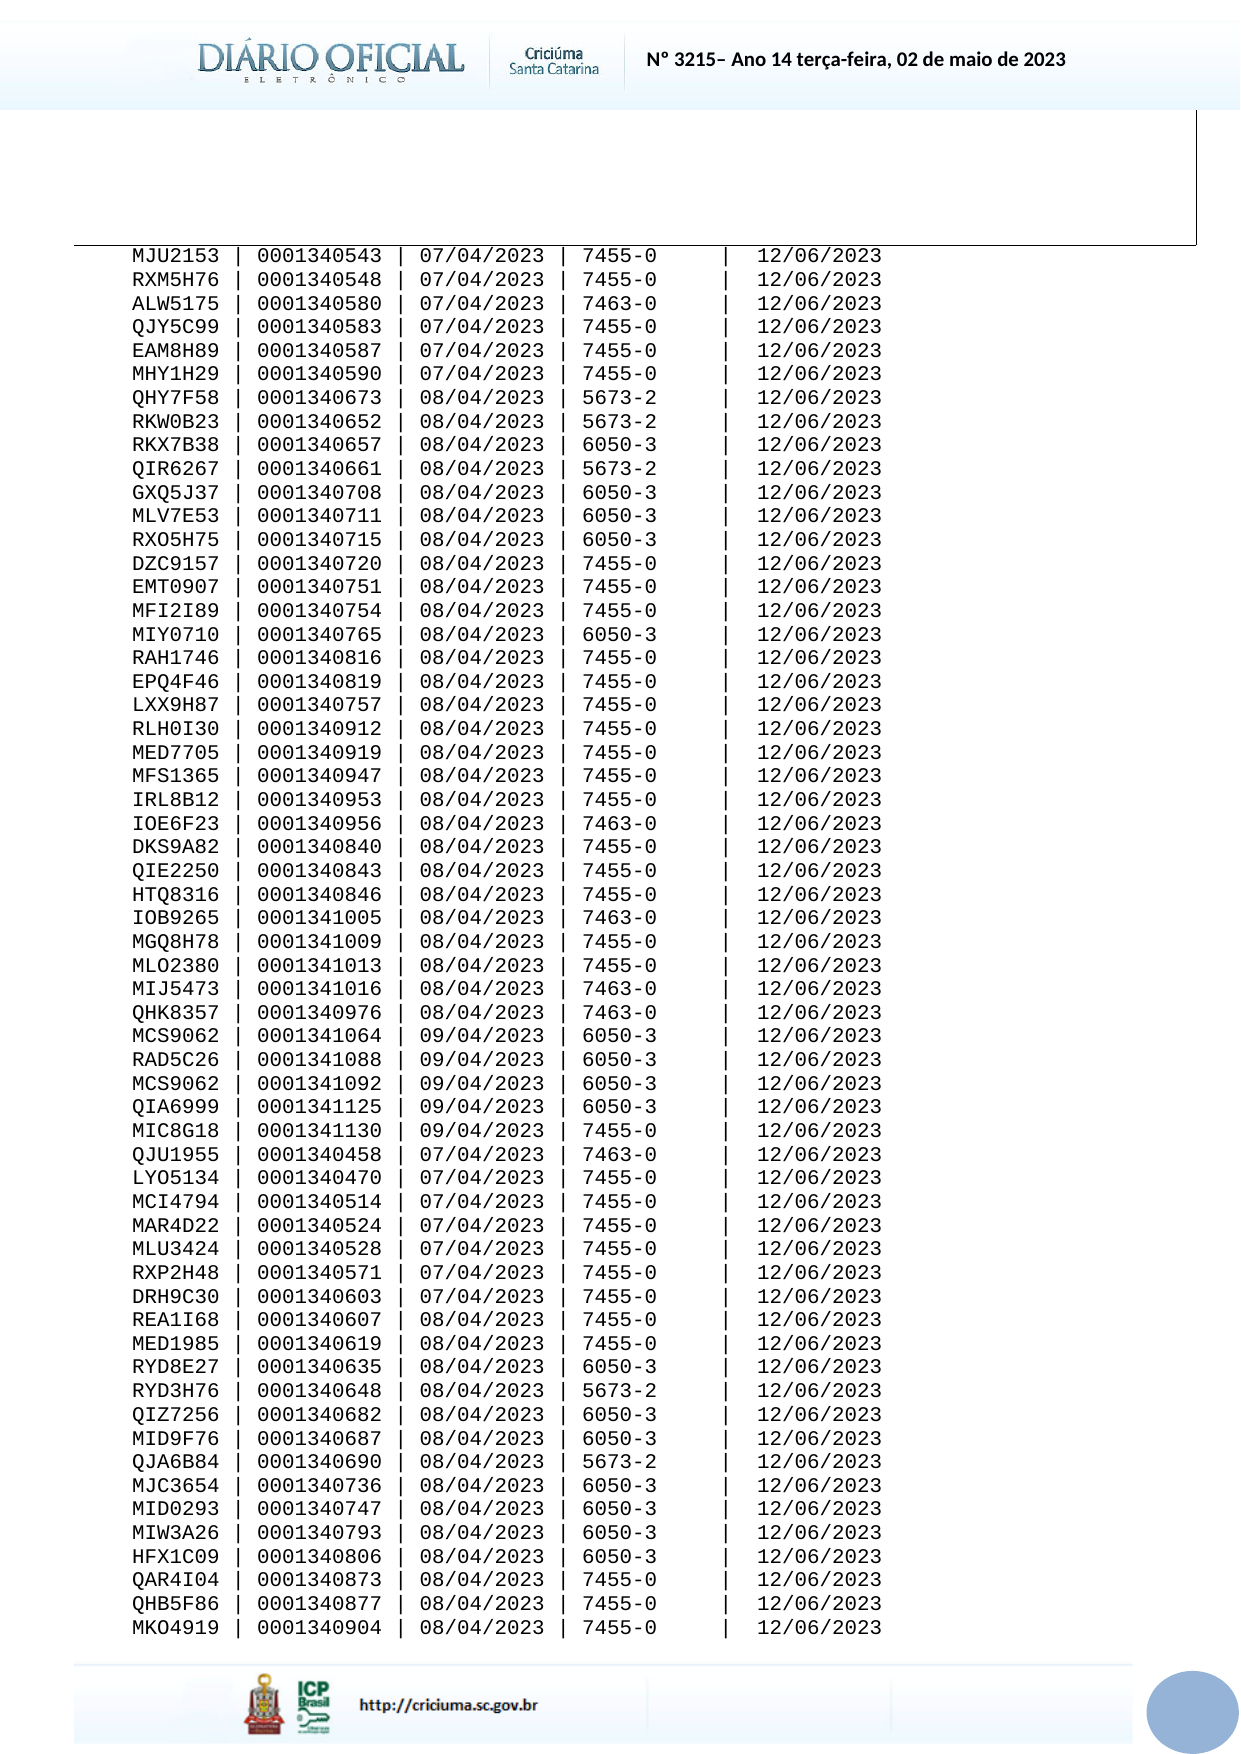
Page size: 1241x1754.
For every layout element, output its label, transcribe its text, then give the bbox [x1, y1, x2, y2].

text IOB9265 | 0001341005 | 08/04/2023 | 7463-0 | 12/06/2023 [44, 907, 1196, 931]
text MAR4D22 | 0001340524 | 07/04/2023 | 7455-0 | 12/06/2023 [44, 1215, 1196, 1238]
text MCS9062 | 0001341092 | 09/04/2023 | 6050-3 | 12/06/2023 [44, 1073, 1196, 1096]
text QJY5C99 | 0001340583 | 07/04/2023 | 7455-0 | 12/06/2023 [44, 316, 1196, 340]
text MCS9062 | 0001341064 | 09/04/2023 | 6050-3 | 12/06/2023 [44, 1026, 1196, 1049]
text RKX7B38 | 0001340657 | 08/04/2023 | 6050-3 | 12/06/2023 [44, 434, 1196, 458]
text MID0293 | 0001340747 | 08/04/2023 | 6050-3 | 12/06/2023 [44, 1498, 1196, 1522]
text QIR6267 | 0001340661 | 08/04/2023 | 5673-2 | 12/06/2023 [44, 458, 1196, 482]
text QJA6B84 | 0001340690 | 08/04/2023 | 5673-2 | 12/06/2023 [44, 1451, 1196, 1475]
text IRL8B12 | 0001340953 | 08/04/2023 | 7455-0 | 12/06/2023 [44, 789, 1196, 813]
text QAR4I04 | 0001340873 | 08/04/2023 | 7455-0 | 12/06/2023 [44, 1569, 1196, 1593]
text MCI4794 | 0001340514 | 07/04/2023 | 7455-0 | 12/06/2023 [44, 1191, 1196, 1215]
text GXQ5J37 | 0001340708 | 08/04/2023 | 6050-3 | 12/06/2023 [44, 482, 1196, 505]
text REA1I68 | 0001340607 | 08/04/2023 | 7455-0 | 12/06/2023 [44, 1309, 1196, 1333]
text MED7705 | 0001340919 | 08/04/2023 | 7455-0 | 12/06/2023 [44, 742, 1196, 765]
text RAD5C26 | 0001341088 | 09/04/2023 | 6050-3 | 12/06/2023 [44, 1049, 1196, 1073]
text QIA6999 | 0001341125 | 09/04/2023 | 6050-3 | 12/06/2023 [44, 1096, 1196, 1120]
text DKS9A82 | 0001340840 | 08/04/2023 | 7455-0 | 12/06/2023 [44, 836, 1196, 860]
text ALW5175 | 0001340580 | 07/04/2023 | 7463-0 | 12/06/2023 [44, 292, 1196, 316]
text DZC9157 | 0001340720 | 08/04/2023 | 7455-0 | 12/06/2023 [44, 553, 1196, 576]
text MKO4919 | 0001340904 | 08/04/2023 | 7455-0 | 12/06/2023 [44, 1617, 1196, 1640]
text IOE6F23 | 0001340956 | 08/04/2023 | 7463-0 | 12/06/2023 [44, 813, 1196, 836]
text LYO5134 | 0001340470 | 07/04/2023 | 7455-0 | 12/06/2023 [44, 1167, 1196, 1191]
text RXM5H76 | 0001340548 | 07/04/2023 | 7455-0 | 12/06/2023 [44, 269, 1196, 292]
text QIZ7256 | 0001340682 | 08/04/2023 | 6050-3 | 12/06/2023 [44, 1404, 1196, 1427]
text RLH0I30 | 0001340912 | 08/04/2023 | 7455-0 | 12/06/2023 [44, 718, 1196, 742]
text MLU3424 | 0001340528 | 07/04/2023 | 7455-0 | 12/06/2023 [44, 1238, 1196, 1262]
text EAM8H89 | 0001340587 | 07/04/2023 | 7455-0 | 12/06/2023 [44, 340, 1196, 363]
text EMT0907 | 0001340751 | 08/04/2023 | 7455-0 | 12/06/2023 [44, 576, 1196, 600]
text MLV7E53 | 0001340711 | 08/04/2023 | 6050-3 | 12/06/2023 [44, 505, 1196, 529]
text MED1985 | 0001340619 | 08/04/2023 | 7455-0 | 12/06/2023 [44, 1333, 1196, 1357]
text MLO2380 | 0001341013 | 08/04/2023 | 7455-0 | 12/06/2023 [44, 954, 1196, 978]
text QIE2250 | 0001340843 | 08/04/2023 | 7455-0 | 12/06/2023 [44, 860, 1196, 884]
text MIY0710 | 0001340765 | 08/04/2023 | 6050-3 | 12/06/2023 [44, 623, 1196, 647]
text RXP2H48 | 0001340571 | 07/04/2023 | 7455-0 | 12/06/2023 [44, 1262, 1196, 1286]
text HFX1C09 | 0001340806 | 08/04/2023 | 6050-3 | 12/06/2023 [44, 1546, 1196, 1569]
text MFI2I89 | 0001340754 | 08/04/2023 | 7455-0 | 12/06/2023 [44, 600, 1196, 623]
text MIC8G18 | 0001341130 | 09/04/2023 | 7455-0 | 12/06/2023 [44, 1120, 1196, 1144]
text RAH1746 | 0001340816 | 08/04/2023 | 7455-0 | 12/06/2023 [44, 647, 1196, 671]
text QJU1955 | 0001340458 | 07/04/2023 | 7463-0 | 12/06/2023 [44, 1144, 1196, 1167]
text MGQ8H78 | 0001341009 | 08/04/2023 | 7455-0 | 12/06/2023 [44, 931, 1196, 954]
text MFS1365 | 0001340947 | 08/04/2023 | 7455-0 | 12/06/2023 [44, 765, 1196, 789]
text RKW0B23 | 0001340652 | 08/04/2023 | 5673-2 | 12/06/2023 [44, 411, 1196, 434]
text MJC3654 | 0001340736 | 08/04/2023 | 6050-3 | 12/06/2023 [44, 1475, 1196, 1498]
text HTQ8316 | 0001340846 | 08/04/2023 | 7455-0 | 12/06/2023 [44, 884, 1196, 907]
text QHB5F86 | 0001340877 | 08/04/2023 | 7455-0 | 12/06/2023 [44, 1593, 1196, 1617]
text DRH9C30 | 0001340603 | 07/04/2023 | 7455-0 | 12/06/2023 [44, 1286, 1196, 1309]
text MIJ5473 | 0001341016 | 08/04/2023 | 7463-0 | 12/06/2023 [44, 978, 1196, 1002]
text RYD8E27 | 0001340635 | 08/04/2023 | 6050-3 | 12/06/2023 [44, 1357, 1196, 1380]
text MID9F76 | 0001340687 | 08/04/2023 | 6050-3 | 12/06/2023 [44, 1427, 1196, 1451]
text RXO5H75 | 0001340715 | 08/04/2023 | 6050-3 | 12/06/2023 [44, 529, 1196, 553]
text LXX9H87 | 0001340757 | 08/04/2023 | 7455-0 | 12/06/2023 [44, 694, 1196, 718]
text MIW3A26 | 0001340793 | 08/04/2023 | 6050-3 | 12/06/2023 [44, 1522, 1196, 1546]
text EPQ4F46 | 0001340819 | 08/04/2023 | 7455-0 | 12/06/2023 [44, 671, 1196, 694]
text RYD3H76 | 0001340648 | 08/04/2023 | 5673-2 | 12/06/2023 [44, 1380, 1196, 1404]
text MJU2153 | 0001340543 | 07/04/2023 | 7455-0 | 12/06/2023 [44, 245, 1196, 269]
text QHY7F58 | 0001340673 | 08/04/2023 | 5673-2 | 12/06/2023 [44, 387, 1196, 411]
text QHK8357 | 0001340976 | 08/04/2023 | 7463-0 | 12/06/2023 [44, 1002, 1196, 1026]
text MHY1H29 | 0001340590 | 07/04/2023 | 7455-0 | 12/06/2023 [44, 363, 1196, 387]
